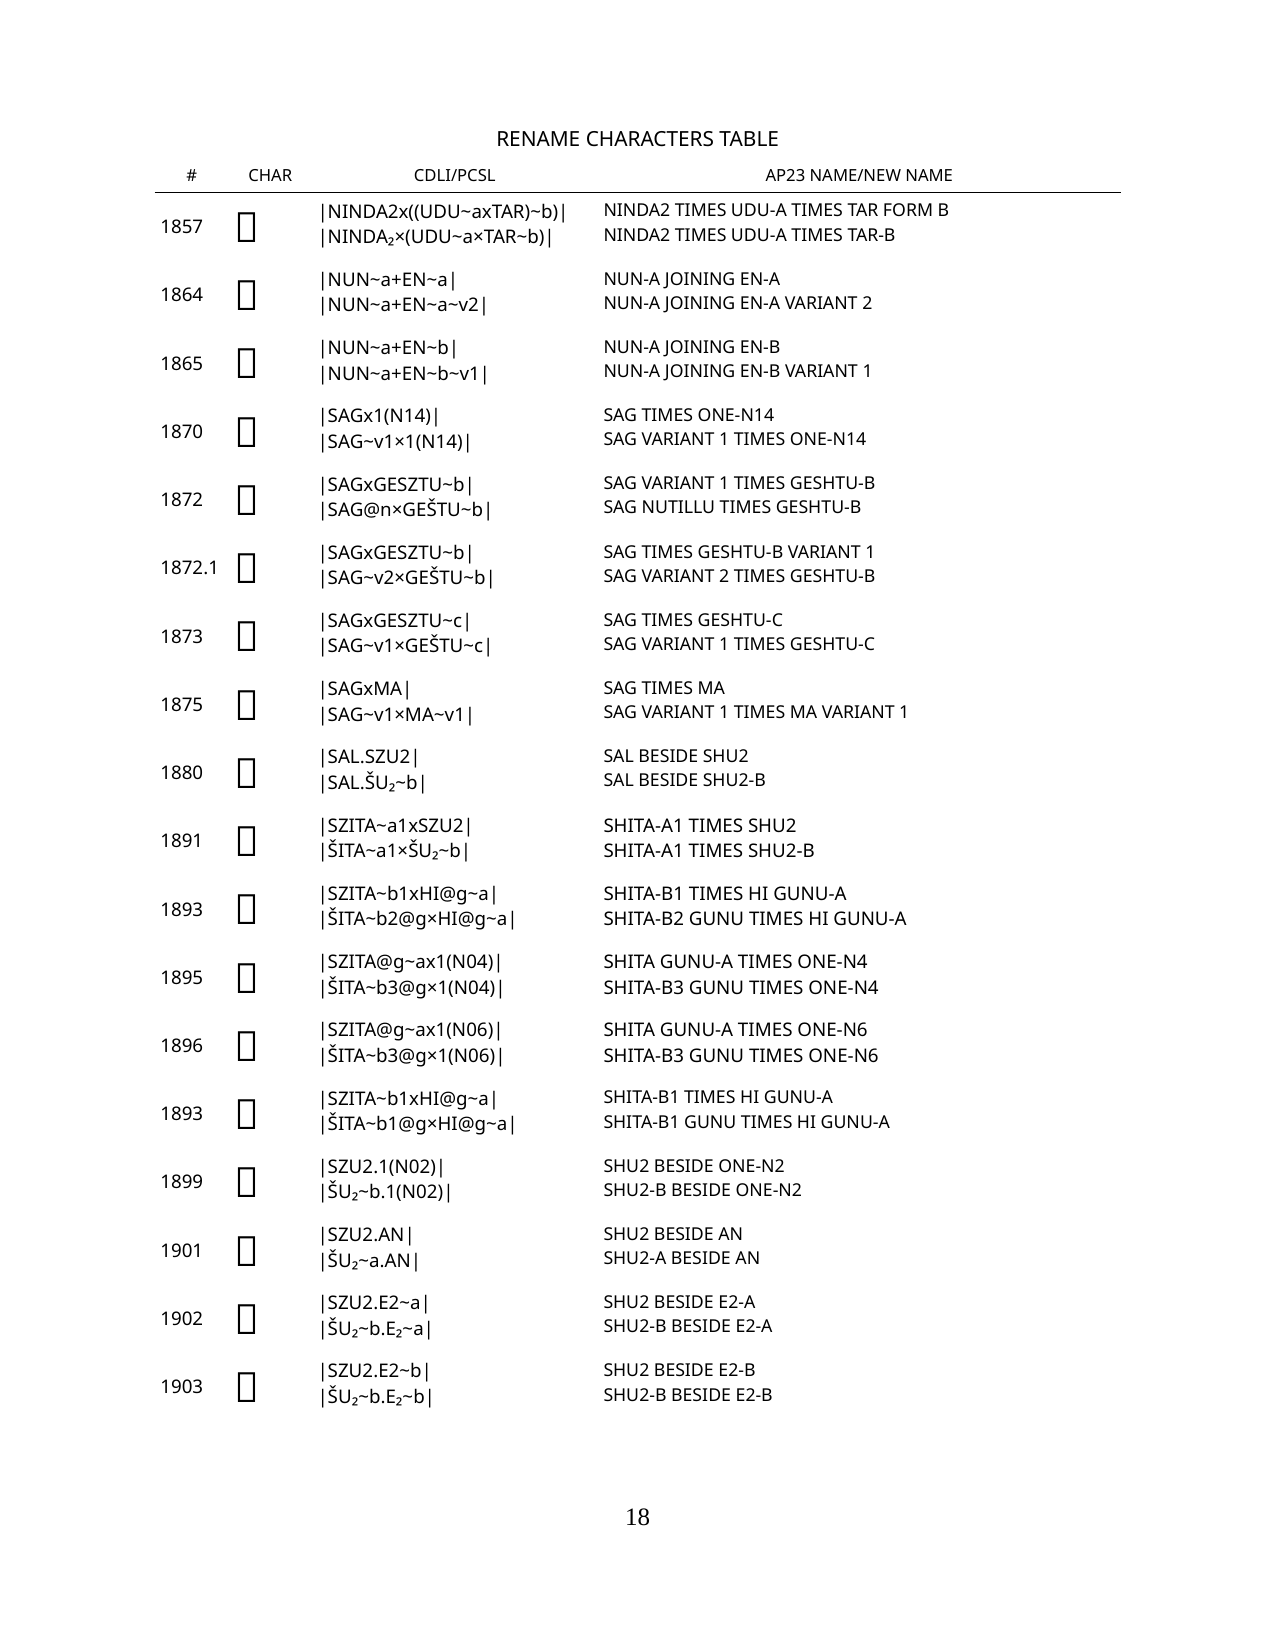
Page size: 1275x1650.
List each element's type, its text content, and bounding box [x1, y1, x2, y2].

table_cell 𒷏 [228, 193, 312, 260]
table_cell 𒷟 [228, 533, 312, 602]
table_cell SAL BESIDE SHU2 SAL BESIDE SHU2-B [598, 738, 1121, 806]
table_cell NUN-A JOINING EN-B NUN-A JOINING EN-B VARIANT 1 [598, 329, 1121, 397]
table_cell 𒷖 [228, 260, 312, 329]
table_cell |SAGxGESZTU~b| |SAG@n×GEŠTU~b| [312, 465, 597, 533]
table_cell |SZITA~b1xHI@g~a| |ŠITA~b2@g×HI@g~a| [312, 875, 597, 943]
table_cell |SZU2.E2~a| |ŠU₂~b.E₂~a| [312, 1284, 597, 1352]
table_cell CDLI/PCSL [312, 158, 597, 192]
table_cell 1896 [155, 1011, 228, 1079]
table_cell 1857 [155, 193, 228, 260]
table_cell 𒷿 [228, 1352, 312, 1420]
table_cell 1891 [155, 806, 228, 874]
table_cell |SAL.SZU2| |SAL.ŠU₂~b| [312, 738, 597, 806]
table_cell SAG TIMES GESHTU-C SAG VARIANT 1 TIMES GESHTU-C [598, 602, 1121, 670]
table_cell |SZU2.E2~b| |ŠU₂~b.E₂~b| [312, 1352, 597, 1420]
table_cell SAG VARIANT 1 TIMES GESHTU-B SAG NUTILLU TIMES GESHTU-B [598, 465, 1121, 533]
table_cell # [155, 158, 228, 192]
table_cell SHU2 BESIDE E2-A SHU2-B BESIDE E2-A [598, 1284, 1121, 1352]
table_cell 1902 [155, 1284, 228, 1352]
table_cell 𒷽 [228, 1216, 312, 1284]
table_header RENAME CHARACTERS TABLE [155, 118, 1121, 158]
table_cell 𒷳 [228, 806, 312, 874]
table_cell 1901 [155, 1216, 228, 1284]
table_cell 1875 [155, 670, 228, 738]
table_cell |NUN~a+EN~b| |NUN~a+EN~b~v1| [312, 329, 597, 397]
table_cell 1880 [155, 738, 228, 806]
table_cell NUN-A JOINING EN-A NUN-A JOINING EN-A VARIANT 2 [598, 260, 1121, 329]
table_cell 1893 [155, 1079, 228, 1147]
table_cell |SZU2.AN| |ŠU₂~a.AN| [312, 1216, 597, 1284]
table_cell SHITA GUNU-A TIMES ONE-N4 SHITA-B3 GUNU TIMES ONE-N4 [598, 943, 1121, 1011]
table_cell 1893 [155, 875, 228, 943]
table_cell 1870 [155, 397, 228, 465]
table_cell SHITA GUNU-A TIMES ONE-N6 SHITA-B3 GUNU TIMES ONE-N6 [598, 1011, 1121, 1079]
table_cell AP23 NAME/NEW NAME [598, 158, 1121, 192]
table_cell SAG TIMES GESHTU-B VARIANT 1 SAG VARIANT 2 TIMES GESHTU-B [598, 533, 1121, 602]
table_cell |SZITA~a1xSZU2| |ŠITA~a1×ŠU₂~b| [312, 806, 597, 874]
table_cell SHITA-B1 TIMES HI GUNU-A SHITA-B2 GUNU TIMES HI GUNU-A [598, 875, 1121, 943]
table_cell 𒷜 [228, 397, 312, 465]
table_cell 1872.1 [155, 533, 228, 602]
table_cell 𒷠 [228, 602, 312, 670]
table_cell SHU2 BESIDE AN SHU2-A BESIDE AN [598, 1216, 1121, 1284]
table_cell |NUN~a+EN~a| |NUN~a+EN~a~v2| [312, 260, 597, 329]
table_cell SHITA-B1 TIMES HI GUNU-A SHITA-B1 GUNU TIMES HI GUNU-A [598, 1079, 1121, 1147]
table_cell 𒷾 [228, 1284, 312, 1352]
table_cell SAG TIMES ONE-N14 SAG VARIANT 1 TIMES ONE-N14 [598, 397, 1121, 465]
table_cell CHAR [228, 158, 312, 192]
table_cell 𒷧 [228, 738, 312, 806]
table_cell |SZU2.1(N02)| |ŠU₂~b.1(N02)| [312, 1148, 597, 1216]
table_cell |SZITA@g~ax1(N06)| |ŠITA~b3@g×1(N06)| [312, 1011, 597, 1079]
table_cell 𒷢 [228, 670, 312, 738]
table_cell |SAGxGESZTU~c| |SAG~v1×GEŠTU~c| [312, 602, 597, 670]
table_cell 1899 [155, 1148, 228, 1216]
table_cell SHU2 BESIDE E2-B SHU2-B BESIDE E2-B [598, 1352, 1121, 1420]
table_cell 𒷸 [228, 1011, 312, 1079]
table_cell SHU2 BESIDE ONE-N2 SHU2-B BESIDE ONE-N2 [598, 1148, 1121, 1216]
table_cell |SAGxGESZTU~b| |SAG~v2×GEŠTU~b| [312, 533, 597, 602]
table_cell 1895 [155, 943, 228, 1011]
table_cell NINDA2 TIMES UDU-A TIMES TAR FORM B NINDA2 TIMES UDU-A TIMES TAR-B [598, 193, 1121, 260]
table_cell SHITA-A1 TIMES SHU2 SHITA-A1 TIMES SHU2-B [598, 806, 1121, 874]
table_cell |SZITA@g~ax1(N04)| |ŠITA~b3@g×1(N04)| [312, 943, 597, 1011]
table_cell |SAGx1(N14)| |SAG~v1×1(N14)| [312, 397, 597, 465]
table_cell 𒷷 [228, 943, 312, 1011]
table_cell 1864 [155, 260, 228, 329]
table_cell 𒷵 [228, 1079, 312, 1147]
table_cell 1865 [155, 329, 228, 397]
table_cell 𒷞 [228, 465, 312, 533]
table_cell 1903 [155, 1352, 228, 1420]
table_cell |NINDA2x((UDU~axTAR)~b)| |NINDA₂×(UDU~a×TAR~b)| [312, 193, 597, 260]
table_cell 1873 [155, 602, 228, 670]
table_cell |SZITA~b1xHI@g~a| |ŠITA~b1@g×HI@g~a| [312, 1079, 597, 1147]
table_cell 𒷵 [228, 875, 312, 943]
table_cell 1872 [155, 465, 228, 533]
table_cell SAG TIMES MA SAG VARIANT 1 TIMES MA VARIANT 1 [598, 670, 1121, 738]
table_cell 𒷗 [228, 329, 312, 397]
table_cell |SAGxMA| |SAG~v1×MA~v1| [312, 670, 597, 738]
table_cell 𒷻 [228, 1148, 312, 1216]
